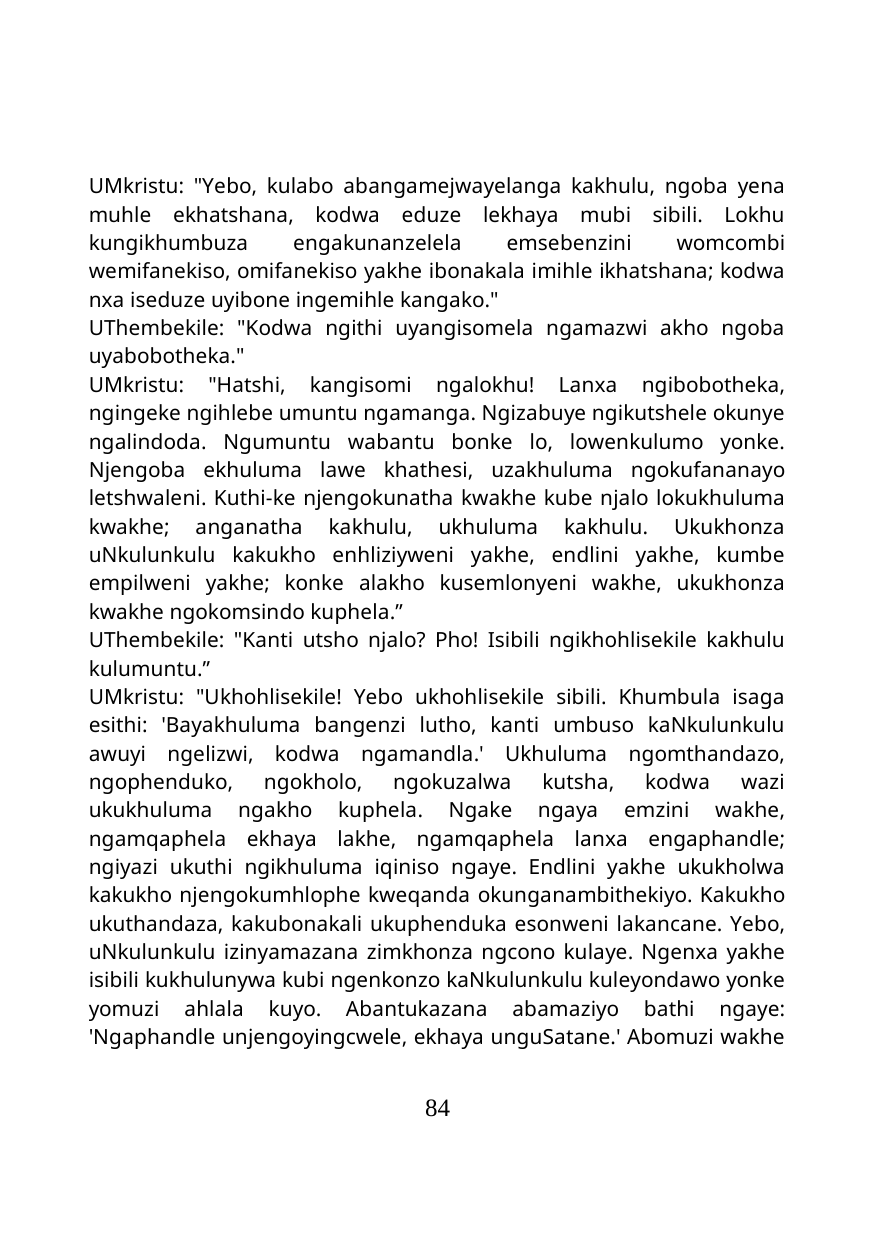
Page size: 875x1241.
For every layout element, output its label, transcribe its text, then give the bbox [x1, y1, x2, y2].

text UThembekile: "Kanti utsho njalo? Pho! Isibili ngikhohlisekile kakhulu kulumuntu.” [88, 625, 786, 682]
text UMkristu: "Ukhohlisekile! Yebo ukhohlisekile sibili. Khumbula isaga esithi: 'Bayakhuluma bangenzi lutho, kanti umbuso kaNkulunkulu awuyi ngelizwi, kodwa ngamandla.' Ukhuluma ngomthandazo, ngophenduko, ngokholo, ngokuzalwa kutsha, kodwa wazi ukukhuluma ngakho kuphela. Ngake ngaya emzini wakhe, ngamqaphela ekhaya lakhe, ngamqaphela lanxa engaphandle; ngiyazi ukuthi ngikhuluma iqiniso ngaye. Endlini yakhe ukukholwa kakukho njengokumhlophe kweqanda okunganambithekiyo. Kakukho ukuthandaza, kakubonakali ukuphenduka esonweni lakancane. Yebo, uNkulunkulu izinyamazana zimkhonza ngcono kulaye. Ngenxa yakhe isibili kukhulunywa kubi ngenkonzo kaNkulunkulu kuleyondawo yonke yomuzi ahlala kuyo. Abantukazana abamaziyo bathi ngaye: 'Ngaphandle unjengoyingcwele, ekhaya unguSatane.' Abomuzi wakhe [88, 682, 786, 1051]
text UMkristu: "Hatshi, kangisomi ngalokhu! Lanxa ngibobotheka, ngingeke ngihlebe umuntu ngamanga. Ngizabuye ngikutshele okunye ngalindoda. Ngumuntu wabantu bonke lo, lowenkulumo yonke. Njengoba ekhuluma lawe khathesi, uzakhuluma ngokufananayo letshwaleni. Kuthi-ke njengokunatha kwakhe kube njalo lokukhuluma kwakhe; anganatha kakhulu, ukhuluma kakhulu. Ukukhonza uNkulunkulu kakukho enhliziyweni yakhe, endlini yakhe, kumbe empilweni yakhe; konke alakho kusemlonyeni wakhe, ukukhonza kwakhe ngokomsindo kuphela.” [88, 370, 786, 625]
text UThembekile: "Kodwa ngithi uyangisomela ngamazwi akho ngoba uyabobotheka." [88, 313, 786, 370]
text UMkristu: "Yebo, kulabo abangamejwayelanga kakhulu, ngoba yena muhle ekhatshana, kodwa eduze lekhaya mubi sibili. Lokhu kungikhumbuza engakunanzelela emsebenzini womcombi wemifanekiso, omifanekiso yakhe ibonakala imihle ikhatshana; kodwa nxa iseduze uyibone ingemihle kangako." [88, 171, 786, 313]
